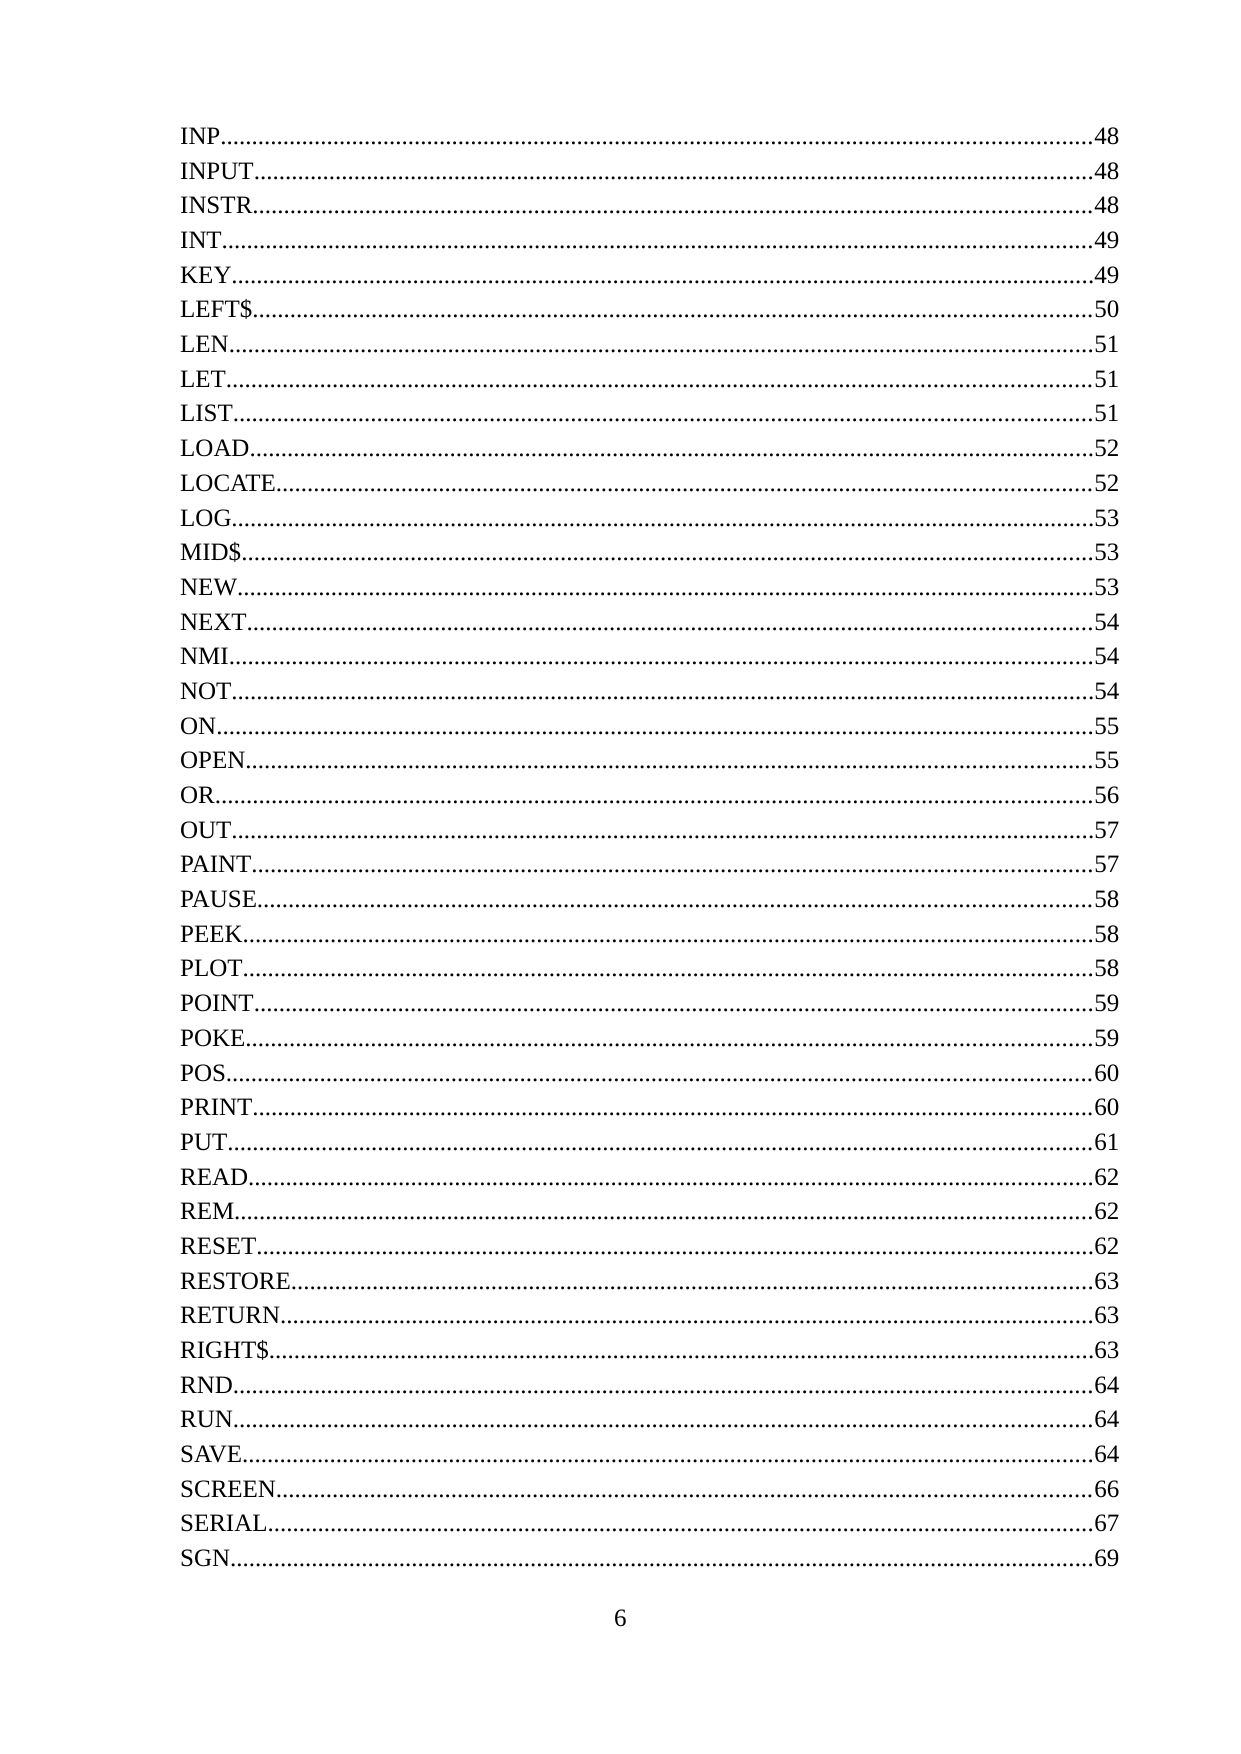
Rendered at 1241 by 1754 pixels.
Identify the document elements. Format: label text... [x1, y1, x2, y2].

text SAVE 64 [180, 1439, 1119, 1468]
text PRINT 60 [180, 1092, 1119, 1121]
text LOAD 52 [180, 433, 1119, 462]
text LIST 51 [180, 398, 1119, 427]
text NOT 54 [180, 676, 1119, 705]
text REM 62 [180, 1196, 1119, 1225]
text RESTORE 63 [180, 1266, 1119, 1294]
text SGN 69 [180, 1543, 1119, 1572]
text INT 49 [180, 225, 1119, 254]
text POS 60 [180, 1058, 1119, 1086]
text RETURN 63 [180, 1300, 1119, 1329]
text INSTR 48 [180, 190, 1119, 219]
text LET 51 [180, 364, 1119, 393]
text RIGHT$ 63 [180, 1335, 1119, 1364]
text POINT 59 [180, 988, 1119, 1017]
text KEY 49 [180, 260, 1119, 288]
text READ 62 [180, 1162, 1119, 1190]
text LEFT$ 50 [180, 294, 1119, 323]
text PLOT 58 [180, 953, 1119, 982]
text OPEN 55 [180, 745, 1119, 774]
text PAUSE 58 [180, 884, 1119, 913]
text OUT 57 [180, 815, 1119, 843]
text SCREEN 66 [180, 1474, 1119, 1503]
text SERIAL 67 [180, 1508, 1119, 1537]
text MID$ 53 [180, 537, 1119, 566]
text INPUT 48 [180, 156, 1119, 184]
text PUT 61 [180, 1127, 1119, 1156]
text NMI 54 [180, 641, 1119, 670]
text NEW 53 [180, 572, 1119, 601]
text LOCATE 52 [180, 468, 1119, 497]
text OR 56 [180, 780, 1119, 809]
text NEXT 54 [180, 607, 1119, 635]
text PEEK 58 [180, 919, 1119, 948]
text LOG 53 [180, 503, 1119, 531]
text RND 64 [180, 1370, 1119, 1398]
text PAINT 57 [180, 849, 1119, 878]
text LEN 51 [180, 329, 1119, 358]
text RUN 64 [180, 1404, 1119, 1433]
text ON 55 [180, 711, 1119, 739]
text POKE 59 [180, 1023, 1119, 1052]
text RESET 62 [180, 1231, 1119, 1260]
text INP 48 [180, 121, 1119, 150]
